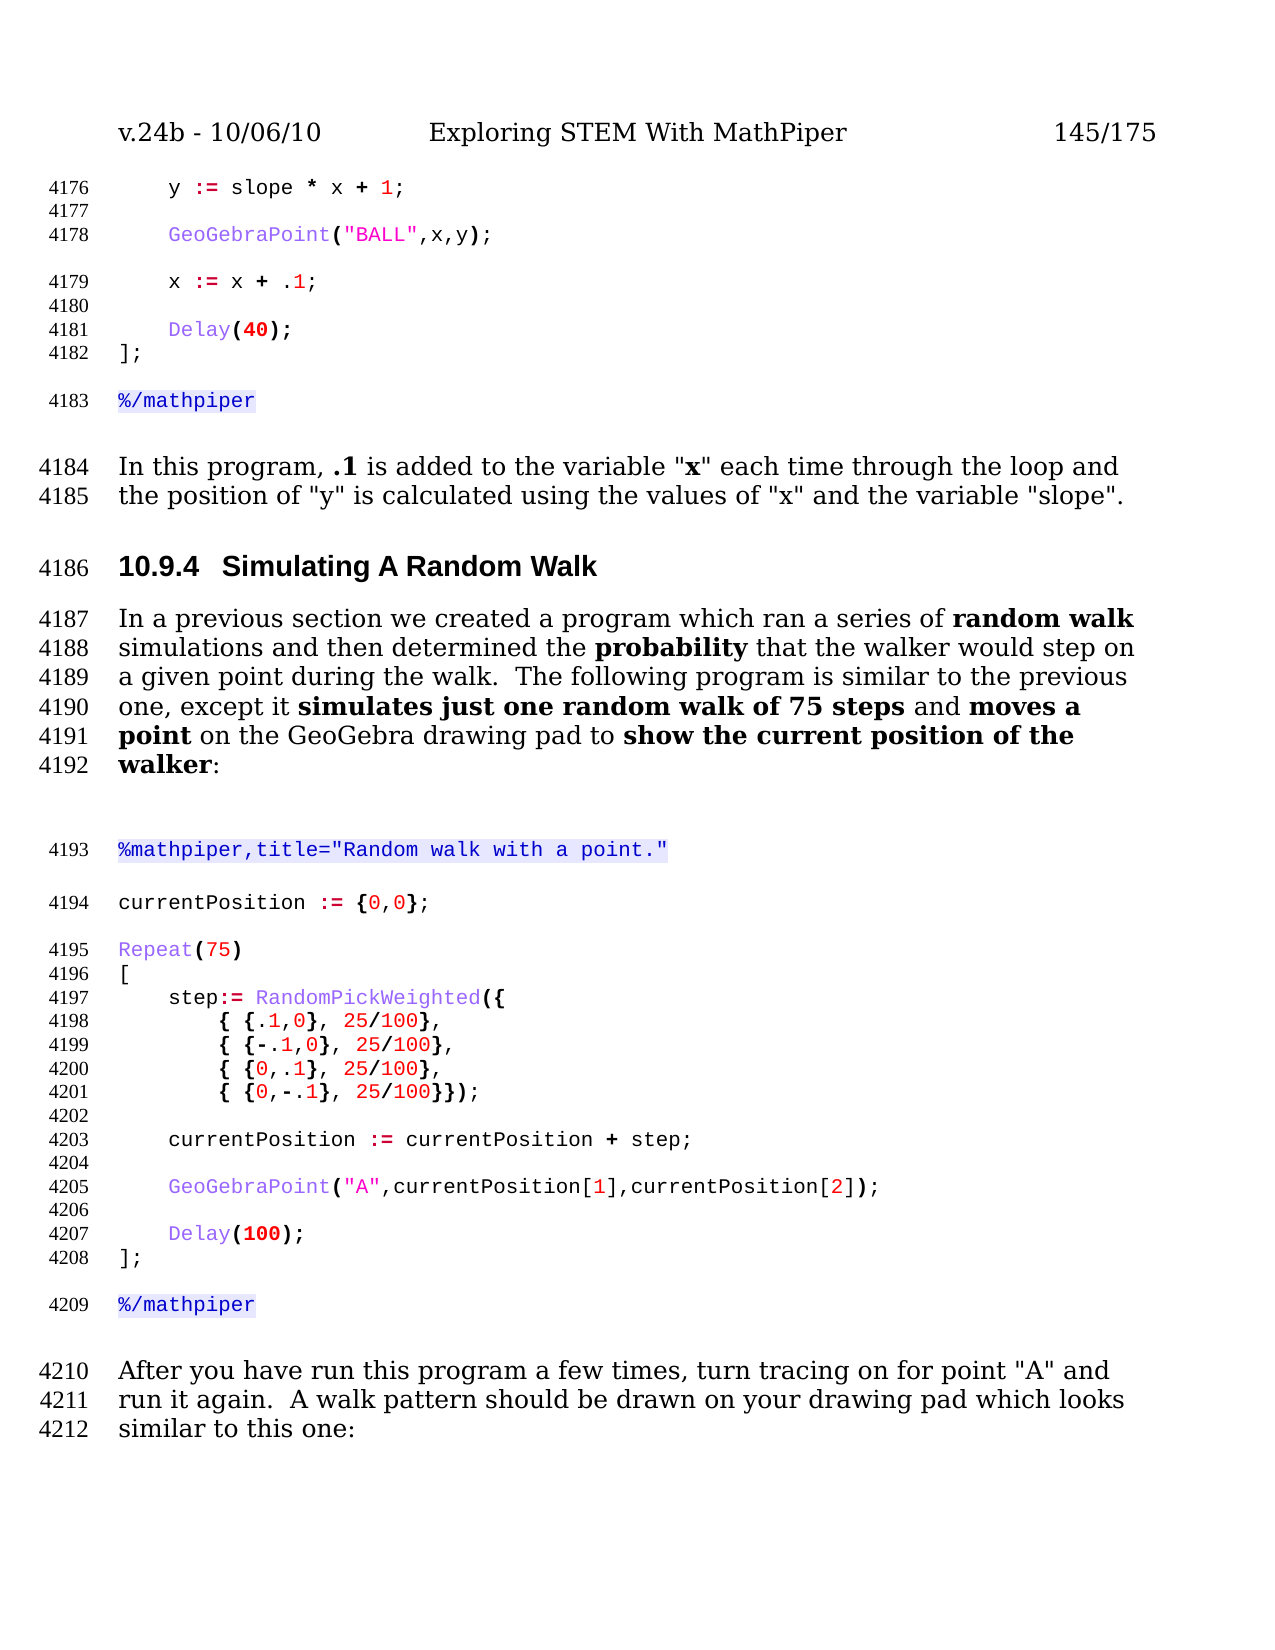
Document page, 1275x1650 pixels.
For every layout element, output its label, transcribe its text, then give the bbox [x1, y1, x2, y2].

text { {-.1,0}, 25/100}, [118, 1034, 1157, 1058]
text y := slope * x + 1; [118, 177, 1157, 200]
text GeoGebraPoint("A",currentPosition[1],currentPosition[2]); [118, 1176, 1157, 1199]
text currentPosition := currentPosition + step; [118, 1128, 1157, 1152]
subtitle Simulating A Random Walk [118, 549, 1157, 583]
text Repeat(75) [118, 939, 1157, 963]
text After you have run this program a few times, turn tracing on for point "A" and run it again. A walk pattern should be drawn on your drawing pad which looks similar to this one: [118, 1356, 1157, 1444]
text { {0,-.1}, 25/100}}); [118, 1081, 1157, 1105]
text In this program, .1 is added to the variable "x" each time through the loop and the position of "y" is calculated using the values of "x" and the variable "slope". [118, 452, 1157, 510]
text step:= RandomPickWeighted({ [118, 987, 1157, 1010]
text { {0,.1}, 25/100}, [118, 1058, 1157, 1081]
text x := x + .1; [118, 271, 1157, 295]
text %/mathpiper [118, 389, 1157, 413]
text { {.1,0}, 25/100}, [118, 1010, 1157, 1034]
text %/mathpiper [118, 1294, 1157, 1318]
text Delay(40); [118, 319, 1157, 342]
text ]; [118, 1247, 1157, 1270]
text Delay(100); [118, 1223, 1157, 1247]
text currentPosition := {0,0}; [118, 892, 1157, 916]
text GeoGebraPoint("BALL",x,y); [118, 224, 1157, 248]
text %mathpiper,title="Random walk with a point." [118, 839, 1157, 863]
text [ [118, 963, 1157, 987]
text In a previous section we created a program which ran a series of random walk simulations and then determined the probability that the walker would step on a given point during the walk. The following program is similar to the previous one, except it simulates just one random walk of 75 steps and moves a point on the GeoGebra drawing pad to show the current position of the walker: [118, 604, 1157, 780]
text ]; [118, 342, 1157, 366]
